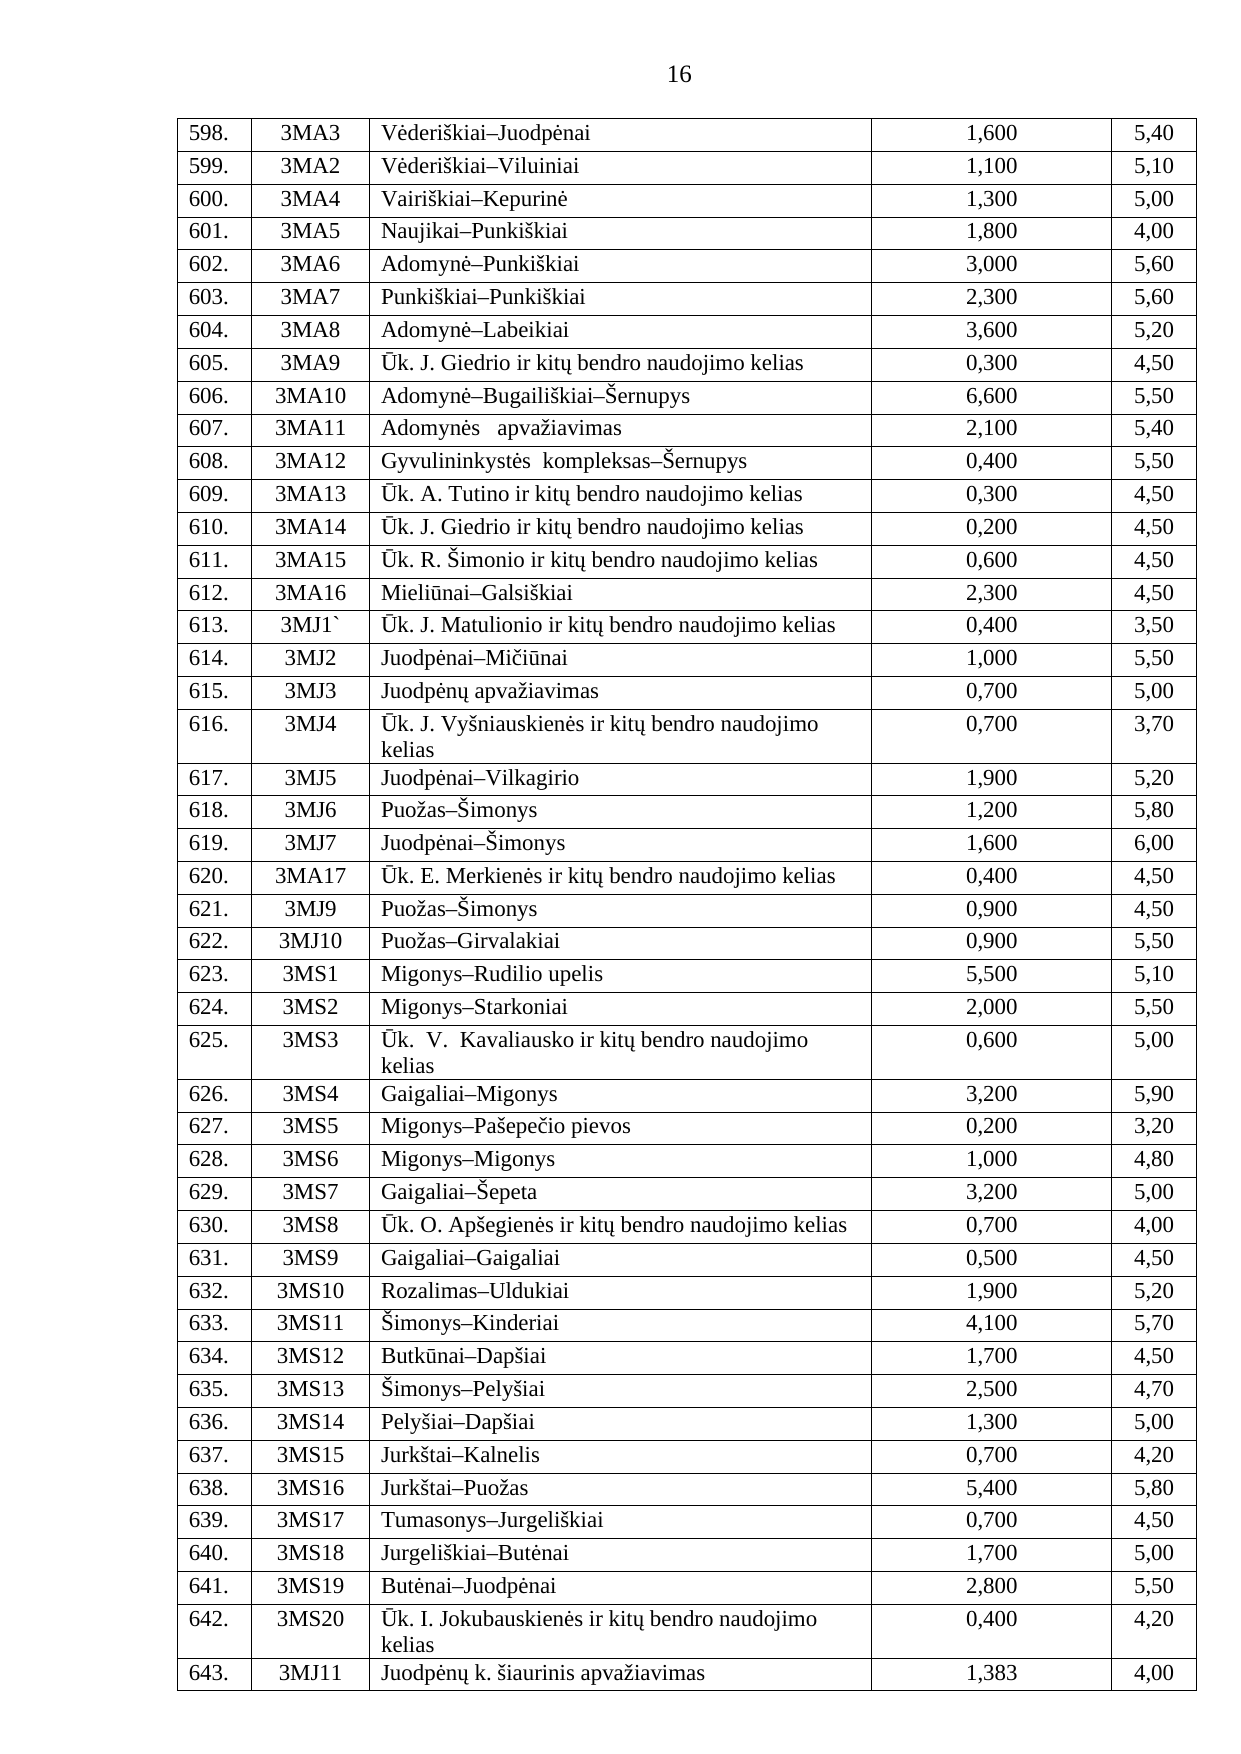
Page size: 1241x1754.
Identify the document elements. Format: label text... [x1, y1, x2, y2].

table_cell 607. [178, 415, 251, 446]
table_cell 603. [178, 283, 251, 315]
table_cell 5,00 [1112, 1026, 1196, 1079]
table_cell 4,50 [1112, 546, 1196, 577]
table_cell 3MA10 [252, 382, 369, 413]
table_cell 619. [178, 829, 251, 861]
table_cell 0,200 [872, 513, 1111, 545]
table_cell Migonys–Migonys [370, 1145, 871, 1177]
table_cell 601. [178, 218, 251, 249]
table_cell 5,60 [1112, 283, 1196, 315]
table_cell Gaigaliai–Migonys [370, 1080, 871, 1112]
table_cell 5,20 [1112, 764, 1196, 795]
table_cell 626. [178, 1080, 251, 1112]
table_cell 5,50 [1112, 993, 1196, 1025]
table_cell Adomynė–Labeikiai [370, 316, 871, 348]
table_cell 4,50 [1112, 513, 1196, 545]
table_cell 5,00 [1112, 1408, 1196, 1440]
table_cell 5,400 [872, 1474, 1111, 1505]
table_cell Tumasonys–Jurgeliškiai [370, 1506, 871, 1538]
table_cell 6,00 [1112, 829, 1196, 861]
table_cell 627. [178, 1113, 251, 1144]
table_cell 3MS6 [252, 1145, 369, 1177]
table_cell Ūk. I. Jokubauskienės ir kitų bendro naudojimo kelias [370, 1605, 871, 1657]
table_cell Jurgeliškiai–Butėnai [370, 1539, 871, 1571]
table_cell 1,600 [872, 119, 1111, 151]
table_cell 1,800 [872, 218, 1111, 249]
table_cell 1,700 [872, 1342, 1111, 1374]
table_cell 608. [178, 447, 251, 479]
table_cell 3MJ6 [252, 796, 369, 828]
table_cell 606. [178, 382, 251, 413]
table_cell 3MA15 [252, 546, 369, 577]
table_cell 3MJ5 [252, 764, 369, 795]
table_cell Butėnai–Juodpėnai [370, 1572, 871, 1604]
table_cell 3MJ11 [252, 1659, 369, 1690]
table_cell 600. [178, 185, 251, 217]
table_cell Adomynė–Bugailiškiai–Šernupys [370, 382, 871, 413]
table_cell 0,600 [872, 1026, 1111, 1079]
table_cell 3MS7 [252, 1178, 369, 1210]
table_cell 3MS10 [252, 1277, 369, 1308]
table_cell 2,300 [872, 283, 1111, 315]
table_cell 3MA8 [252, 316, 369, 348]
table_cell 3MS13 [252, 1375, 369, 1407]
table_cell 622. [178, 928, 251, 959]
table_cell 2,300 [872, 579, 1111, 610]
table_cell 2,800 [872, 1572, 1111, 1604]
table_cell 620. [178, 862, 251, 894]
table_cell 5,90 [1112, 1080, 1196, 1112]
table_cell 5,50 [1112, 1572, 1196, 1604]
table_cell 3MA16 [252, 579, 369, 610]
table_cell 3MA11 [252, 415, 369, 446]
table_cell 637. [178, 1441, 251, 1472]
table_cell 3MS17 [252, 1506, 369, 1538]
table_cell Ūk. V. Kavaliausko ir kitų bendro naudojimo kelias [370, 1026, 871, 1079]
table_cell 3MS2 [252, 993, 369, 1025]
table_cell 5,00 [1112, 1178, 1196, 1210]
table_cell 3MS20 [252, 1605, 369, 1657]
table_cell 5,50 [1112, 644, 1196, 676]
table_cell Ūk. J. Giedrio ir kitų bendro naudojimo kelias [370, 349, 871, 381]
table_cell 642. [178, 1605, 251, 1657]
table_cell 1,000 [872, 644, 1111, 676]
table_cell 3,50 [1112, 611, 1196, 643]
table_cell Juodpėnų k. šiaurinis apvažiavimas [370, 1659, 871, 1690]
table_cell 3MA6 [252, 250, 369, 282]
table_cell 3MA9 [252, 349, 369, 381]
table_cell 602. [178, 250, 251, 282]
table_cell 3MJ2 [252, 644, 369, 676]
table_cell Butkūnai–Dapšiai [370, 1342, 871, 1374]
table_cell 617. [178, 764, 251, 795]
table_cell 623. [178, 960, 251, 992]
table_cell 3MJ9 [252, 895, 369, 927]
table_cell 4,00 [1112, 1211, 1196, 1243]
table_cell 5,40 [1112, 119, 1196, 151]
table_cell 613. [178, 611, 251, 643]
table_cell 0,400 [872, 862, 1111, 894]
table_cell 621. [178, 895, 251, 927]
table_cell Ūk. J. Matulionio ir kitų bendro naudojimo kelias [370, 611, 871, 643]
table_cell 3MA17 [252, 862, 369, 894]
table_cell 3MA7 [252, 283, 369, 315]
table_cell 1,700 [872, 1539, 1111, 1571]
table_cell 3MJ4 [252, 710, 369, 762]
table_cell Adomynės apvažiavimas [370, 415, 871, 446]
table_cell 6,600 [872, 382, 1111, 413]
table_cell Adomynė–Punkiškiai [370, 250, 871, 282]
table_cell 3,70 [1112, 710, 1196, 762]
table_cell 3MS12 [252, 1342, 369, 1374]
table_cell 640. [178, 1539, 251, 1571]
table_cell 1,200 [872, 796, 1111, 828]
table_cell 4,100 [872, 1310, 1111, 1341]
table_cell 618. [178, 796, 251, 828]
table_cell Ūk. R. Šimonio ir kitų bendro naudojimo kelias [370, 546, 871, 577]
table_cell 5,00 [1112, 1539, 1196, 1571]
table_cell 639. [178, 1506, 251, 1538]
table_cell 4,50 [1112, 1342, 1196, 1374]
table_cell 638. [178, 1474, 251, 1505]
table_cell 3,000 [872, 250, 1111, 282]
table_cell 0,700 [872, 1506, 1111, 1538]
table_cell 0,700 [872, 1211, 1111, 1243]
table_cell 5,50 [1112, 928, 1196, 959]
table_cell 5,00 [1112, 185, 1196, 217]
table_cell 630. [178, 1211, 251, 1243]
table_cell 631. [178, 1244, 251, 1276]
table_cell 3MA5 [252, 218, 369, 249]
table_cell Ūk. J. Giedrio ir kitų bendro naudojimo kelias [370, 513, 871, 545]
table_cell Migonys–Pašepečio pievos [370, 1113, 871, 1144]
table_cell 3MA13 [252, 480, 369, 512]
table_cell 3MS8 [252, 1211, 369, 1243]
table_cell 5,40 [1112, 415, 1196, 446]
table_cell 3MS16 [252, 1474, 369, 1505]
table_cell Ūk. E. Merkienės ir kitų bendro naudojimo kelias [370, 862, 871, 894]
table_cell 624. [178, 993, 251, 1025]
table_cell 4,50 [1112, 349, 1196, 381]
table_cell 3MS3 [252, 1026, 369, 1079]
table_cell 3,600 [872, 316, 1111, 348]
table_cell Ūk. O. Apšegienės ir kitų bendro naudojimo kelias [370, 1211, 871, 1243]
table_cell Juodpėnų apvažiavimas [370, 677, 871, 709]
table_cell 0,700 [872, 1441, 1111, 1472]
table_cell 4,20 [1112, 1441, 1196, 1472]
table_cell 3MS9 [252, 1244, 369, 1276]
table_cell Gaigaliai–Gaigaliai [370, 1244, 871, 1276]
table_cell Vėderiškiai–Juodpėnai [370, 119, 871, 151]
table_cell Šimonys–Pelyšiai [370, 1375, 871, 1407]
table_cell 0,300 [872, 480, 1111, 512]
table_cell 0,600 [872, 546, 1111, 577]
table_cell 3MJ3 [252, 677, 369, 709]
table_cell 1,300 [872, 185, 1111, 217]
table_cell 5,80 [1112, 1474, 1196, 1505]
table_cell 5,10 [1112, 960, 1196, 992]
table_cell 3,200 [872, 1080, 1111, 1112]
table_cell Jurkštai–Puožas [370, 1474, 871, 1505]
table_cell 605. [178, 349, 251, 381]
table_cell 604. [178, 316, 251, 348]
table_cell 5,50 [1112, 447, 1196, 479]
table_cell 635. [178, 1375, 251, 1407]
table_cell 4,50 [1112, 480, 1196, 512]
table_cell 0,900 [872, 895, 1111, 927]
table_cell 3MJ10 [252, 928, 369, 959]
table_cell 4,70 [1112, 1375, 1196, 1407]
table_cell 1,600 [872, 829, 1111, 861]
table_cell 4,50 [1112, 862, 1196, 894]
table_cell Juodpėnai–Šimonys [370, 829, 871, 861]
table_cell 3MJ1` [252, 611, 369, 643]
table_cell 1,100 [872, 152, 1111, 184]
table_cell 3MS19 [252, 1572, 369, 1604]
table_cell Naujikai–Punkiškiai [370, 218, 871, 249]
table_cell 5,00 [1112, 677, 1196, 709]
table_cell 4,00 [1112, 218, 1196, 249]
table_cell Ūk. J. Vyšniauskienės ir kitų bendro naudojimo kelias [370, 710, 871, 762]
table_cell 1,300 [872, 1408, 1111, 1440]
table_cell 3MA2 [252, 152, 369, 184]
table_cell 3MS1 [252, 960, 369, 992]
table_cell 628. [178, 1145, 251, 1177]
table_cell Gaigaliai–Šepeta [370, 1178, 871, 1210]
table_cell 0,400 [872, 447, 1111, 479]
table_cell 0,700 [872, 710, 1111, 762]
table_cell Mieliūnai–Galsiškiai [370, 579, 871, 610]
table_cell Gyvulininkystės kompleksas–Šernupys [370, 447, 871, 479]
table_cell 3MA12 [252, 447, 369, 479]
table_cell Migonys–Rudilio upelis [370, 960, 871, 992]
table_cell 4,80 [1112, 1145, 1196, 1177]
table_cell 3,20 [1112, 1113, 1196, 1144]
table_cell 1,383 [872, 1659, 1111, 1690]
table_cell 3MS15 [252, 1441, 369, 1472]
table_cell 3MS11 [252, 1310, 369, 1341]
table_cell 4,50 [1112, 1244, 1196, 1276]
table_cell 0,200 [872, 1113, 1111, 1144]
table_cell 3MJ7 [252, 829, 369, 861]
table_cell 4,50 [1112, 579, 1196, 610]
table_cell Pelyšiai–Dapšiai [370, 1408, 871, 1440]
table_cell 641. [178, 1572, 251, 1604]
table_cell 5,50 [1112, 382, 1196, 413]
table_cell 609. [178, 480, 251, 512]
table_cell Šimonys–Kinderiai [370, 1310, 871, 1341]
table_cell 615. [178, 677, 251, 709]
table_cell 599. [178, 152, 251, 184]
table_cell 3MA4 [252, 185, 369, 217]
table_cell 3MS18 [252, 1539, 369, 1571]
table_cell 0,900 [872, 928, 1111, 959]
table_cell Ūk. A. Tutino ir kitų bendro naudojimo kelias [370, 480, 871, 512]
table_cell Jurkštai–Kalnelis [370, 1441, 871, 1472]
table_cell 625. [178, 1026, 251, 1079]
table_cell 611. [178, 546, 251, 577]
table_cell 0,400 [872, 1605, 1111, 1657]
table_cell 1,900 [872, 764, 1111, 795]
table_cell Puožas–Šimonys [370, 796, 871, 828]
table_cell 629. [178, 1178, 251, 1210]
table_cell 633. [178, 1310, 251, 1341]
table_cell Juodpėnai–Vilkagirio [370, 764, 871, 795]
table_cell 5,20 [1112, 1277, 1196, 1308]
table_cell Punkiškiai–Punkiškiai [370, 283, 871, 315]
table_cell Migonys–Starkoniai [370, 993, 871, 1025]
table_cell 634. [178, 1342, 251, 1374]
table_cell 3MS5 [252, 1113, 369, 1144]
table_cell 3MS14 [252, 1408, 369, 1440]
table_cell 0,400 [872, 611, 1111, 643]
table_cell 2,000 [872, 993, 1111, 1025]
table_cell 3,200 [872, 1178, 1111, 1210]
table_cell 614. [178, 644, 251, 676]
table_cell 612. [178, 579, 251, 610]
table_cell 616. [178, 710, 251, 762]
table_cell 5,20 [1112, 316, 1196, 348]
table_cell 598. [178, 119, 251, 151]
table_cell 3MS4 [252, 1080, 369, 1112]
table_cell Puožas–Girvalakiai [370, 928, 871, 959]
table_cell 4,50 [1112, 1506, 1196, 1538]
table_cell 0,500 [872, 1244, 1111, 1276]
table_cell 5,80 [1112, 796, 1196, 828]
table_cell 1,900 [872, 1277, 1111, 1308]
table_cell 5,500 [872, 960, 1111, 992]
table_cell 0,700 [872, 677, 1111, 709]
table_cell 643. [178, 1659, 251, 1690]
table_cell Rozalimas–Uldukiai [370, 1277, 871, 1308]
table_cell Vėderiškiai–Viluiniai [370, 152, 871, 184]
table_cell 3MA14 [252, 513, 369, 545]
table_cell 2,500 [872, 1375, 1111, 1407]
table_cell 632. [178, 1277, 251, 1308]
table_cell Vairiškiai–Kepurinė [370, 185, 871, 217]
table_cell 5,10 [1112, 152, 1196, 184]
table_cell 4,20 [1112, 1605, 1196, 1657]
table_cell 4,00 [1112, 1659, 1196, 1690]
table_cell 3MA3 [252, 119, 369, 151]
table_cell 1,000 [872, 1145, 1111, 1177]
table_cell 0,300 [872, 349, 1111, 381]
table_cell 5,60 [1112, 250, 1196, 282]
table_cell 5,70 [1112, 1310, 1196, 1341]
table_cell 610. [178, 513, 251, 545]
table_cell 4,50 [1112, 895, 1196, 927]
table_cell Juodpėnai–Mičiūnai [370, 644, 871, 676]
table_cell 2,100 [872, 415, 1111, 446]
table_cell Puožas–Šimonys [370, 895, 871, 927]
table_cell 636. [178, 1408, 251, 1440]
